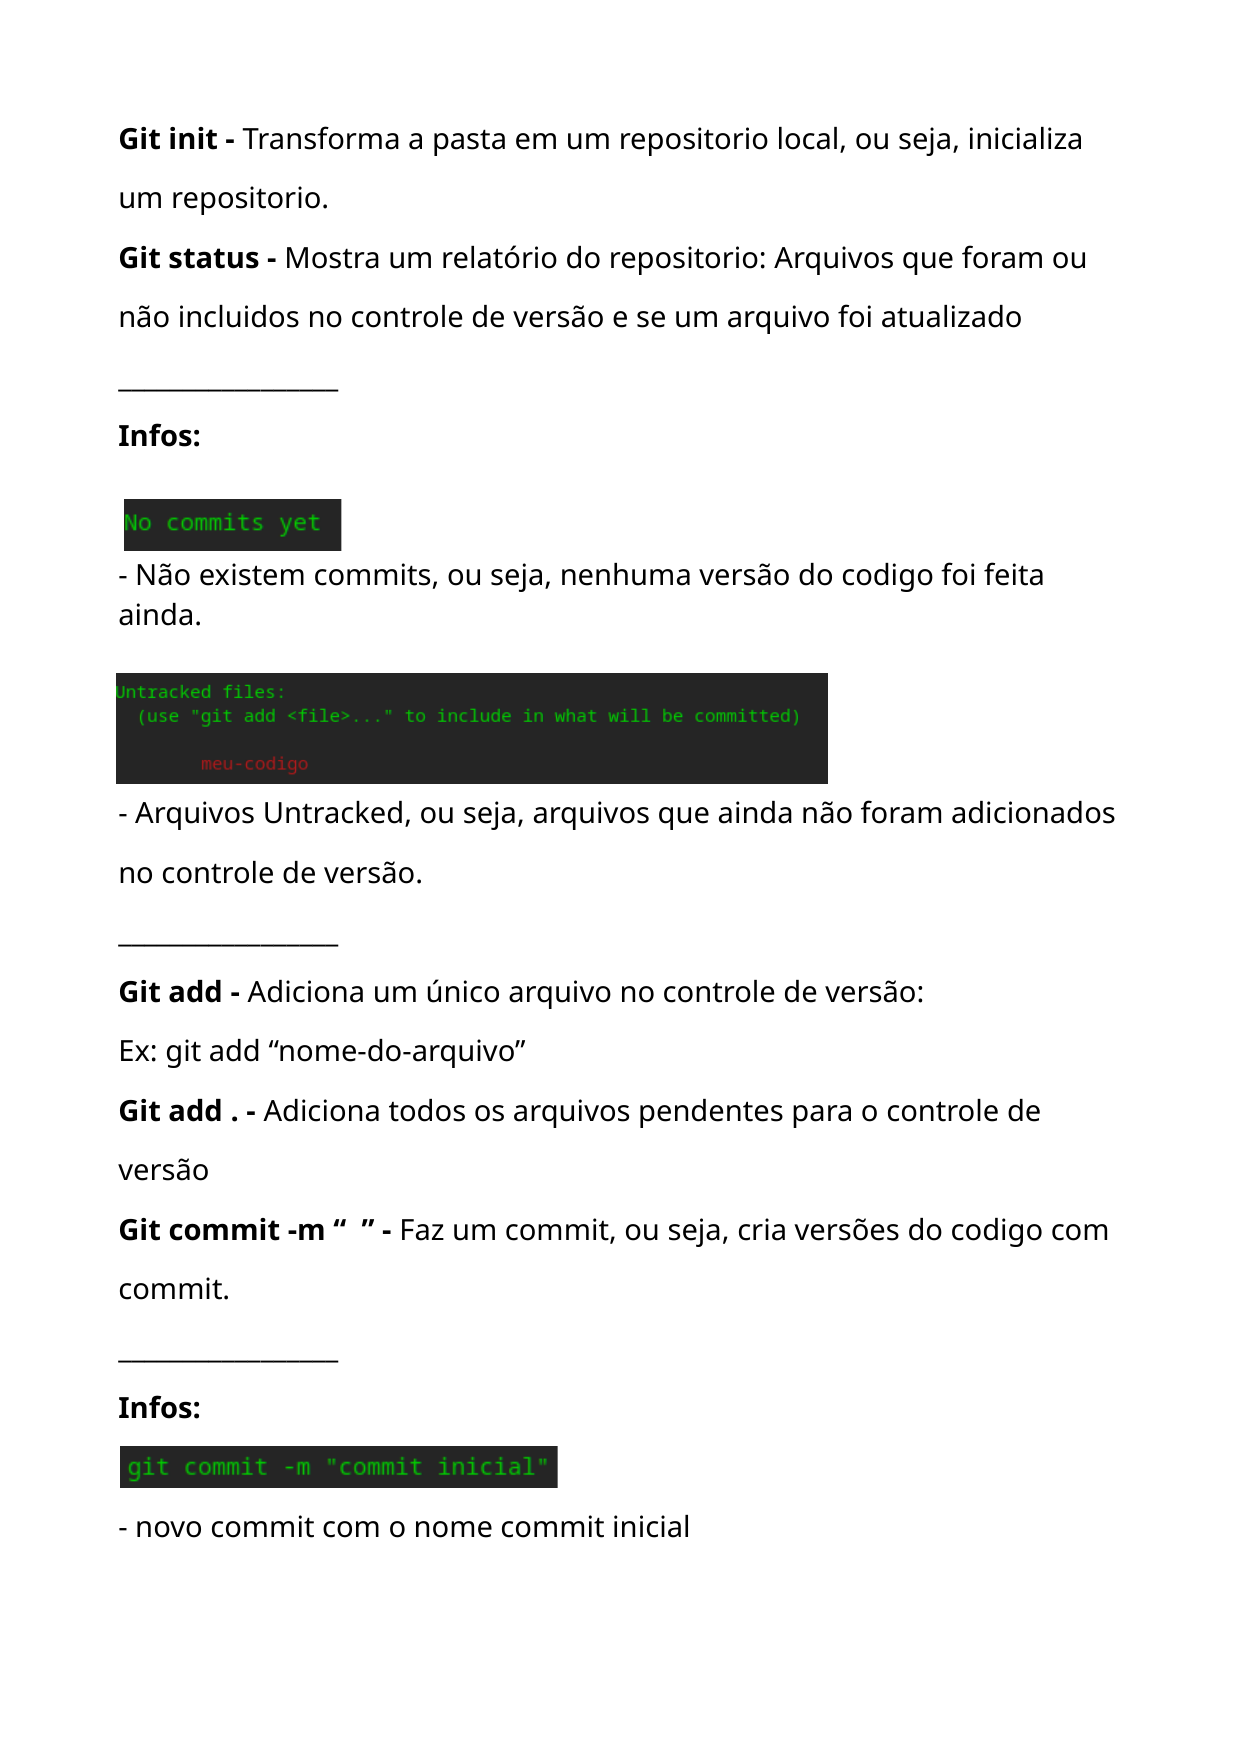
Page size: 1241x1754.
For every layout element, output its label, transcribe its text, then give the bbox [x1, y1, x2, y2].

text Git commit -m “ ” - Faz um commit, ou seja, cria versões do codigo com commit. [118, 1209, 1122, 1308]
text Git init - Transforma a pasta em um repositorio local, ou seja, inicializa um repositorio. [118, 118, 1122, 217]
text _________________ [118, 911, 1122, 951]
text - Arquivos Untracked, ou seja, arquivos que ainda não foram adicionados no controle de versão. [118, 792, 1122, 892]
picture [120, 1446, 558, 1488]
text Git status - Mostra um relatório do repositorio: Arquivos que foram ou não incluidos no controle de versão e se um arquivo foi atualizado [118, 237, 1122, 336]
text - novo commit com o nome commit inicial [118, 1506, 1122, 1546]
text Git add - Adiciona um único arquivo no controle de versão: [118, 971, 1122, 1011]
picture [116, 673, 828, 784]
text Infos: [118, 1387, 1122, 1427]
text - Não existem commits, ou seja, nenhuma versão do codigo foi feita ainda. [118, 554, 1122, 634]
text _________________ [118, 1328, 1122, 1367]
text _________________ [118, 356, 1122, 396]
text Git add . - Adiciona todos os arquivos pendentes para o controle de versão [118, 1090, 1122, 1189]
text Infos: [118, 416, 1122, 455]
picture [124, 499, 342, 551]
text Ex: git add “nome-do-arquivo” [118, 1030, 1122, 1070]
